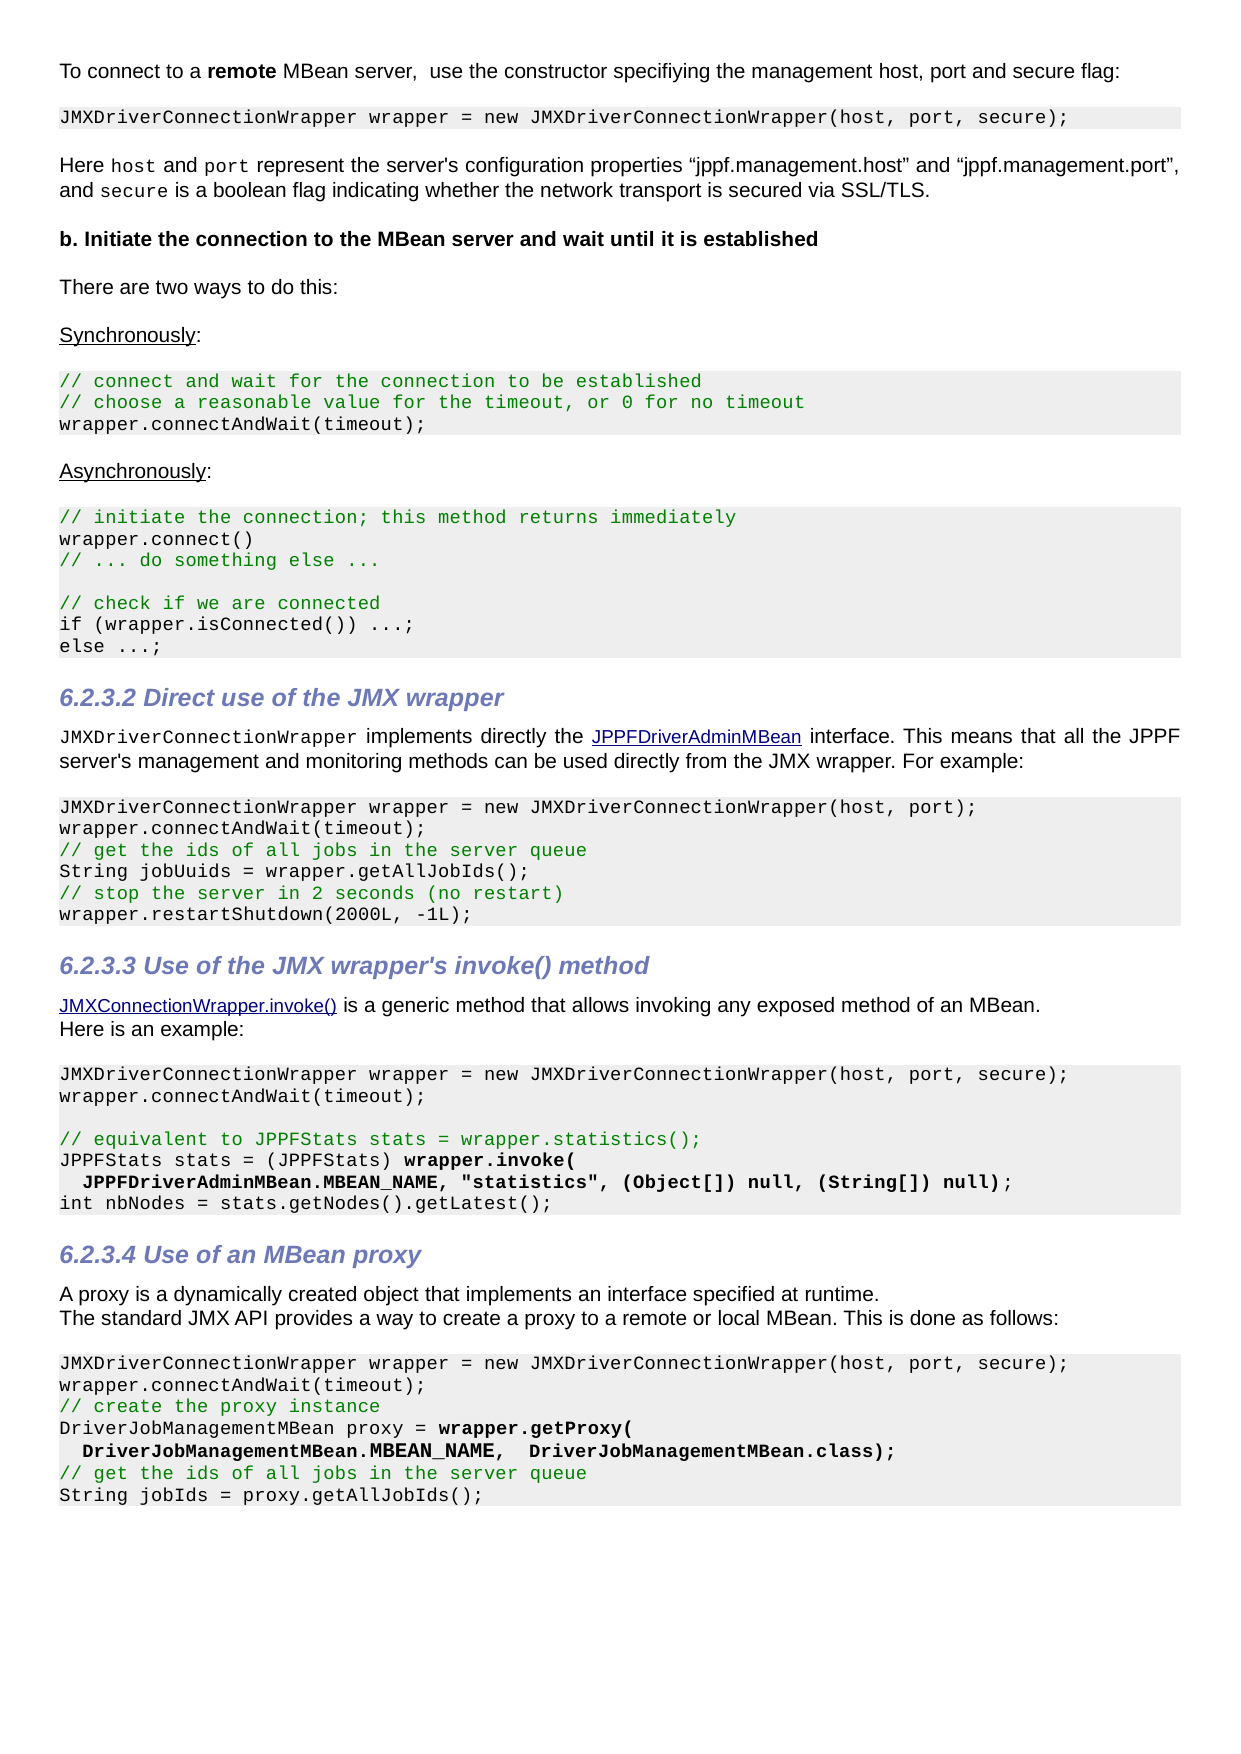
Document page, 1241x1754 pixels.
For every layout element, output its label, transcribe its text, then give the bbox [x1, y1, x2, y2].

text There are two ways to do this: [59, 275, 1181, 299]
text // connect and wait for the connection to be established [59, 371, 1181, 392]
text Synchronously: [59, 323, 1181, 347]
text // check if we are connected [59, 593, 1181, 615]
text // initiate the connection; this method returns immediately [59, 507, 1181, 529]
text // create the proxy instance [59, 1397, 1181, 1418]
text wrapper.restartShutdown(2000L, -1L); [59, 904, 1181, 926]
text Here host and port represent the server's configuration properties “jppf.management.host” and “jppf.management.port”, and secure is a boolean flag indicating whether the network transport is secured via SSL/TLS. [59, 153, 1181, 202]
text JMXDriverConnectionWrapper implements directly the JPPFDriverAdminMBean interface. This means that all the JPPF server's management and monitoring methods can be used directly from the JMX wrapper. For example: [59, 724, 1181, 773]
subtitle Direct use of the JMX wrapper [59, 683, 1181, 712]
text // ... do something else ... [59, 550, 1181, 572]
text // get the ids of all jobs in the server queue [59, 1463, 1181, 1485]
text JPPFStats stats = (JPPFStats) wrapper.invoke( [59, 1151, 1181, 1172]
text JMXConnectionWrapper.invoke() is a generic method that allows invoking any exposed method of an MBean. [59, 993, 1181, 1017]
text // get the ids of all jobs in the server queue [59, 840, 1181, 862]
text JPPFDriverAdminMBean.MBEAN_NAME, "statistics", (Object[]) null, (String[]) null); [59, 1172, 1181, 1193]
text wrapper.connectAndWait(timeout); [59, 414, 1181, 435]
text DriverJobManagementMBean.MBEAN_NAME, DriverJobManagementMBean.class); [59, 1439, 1181, 1463]
text // choose a reasonable value for the timeout, or 0 for no timeout [59, 392, 1181, 414]
text int nbNodes = stats.getNodes().getLatest(); [59, 1193, 1181, 1215]
text Asynchronously: [59, 459, 1181, 483]
text JMXDriverConnectionWrapper wrapper = new JMXDriverConnectionWrapper(host, port, secure); [59, 1065, 1181, 1086]
text wrapper.connectAndWait(timeout); [59, 819, 1181, 840]
subtitle Use of the JMX wrapper's invoke() method [59, 951, 1181, 980]
text if (wrapper.isConnected()) ...; [59, 615, 1181, 636]
text JMXDriverConnectionWrapper wrapper = new JMXDriverConnectionWrapper(host, port, secure); [59, 1354, 1181, 1375]
text To connect to a remote MBean server, use the constructor specifiying the management host, port and secure flag: [59, 59, 1181, 83]
text wrapper.connect() [59, 529, 1181, 550]
text String jobIds = proxy.getAllJobIds(); [59, 1485, 1181, 1506]
text // stop the server in 2 seconds (no restart) [59, 883, 1181, 904]
text wrapper.connectAndWait(timeout); [59, 1375, 1181, 1397]
text JMXDriverConnectionWrapper wrapper = new JMXDriverConnectionWrapper(host, port); [59, 797, 1181, 819]
text wrapper.connectAndWait(timeout); [59, 1086, 1181, 1108]
text A proxy is a dynamically created object that implements an interface specified at runtime. [59, 1282, 1181, 1306]
text JMXDriverConnectionWrapper wrapper = new JMXDriverConnectionWrapper(host, port, secure); [59, 107, 1181, 129]
text String jobUuids = wrapper.getAllJobIds(); [59, 862, 1181, 883]
text Here is an example: [59, 1017, 1181, 1041]
text else ...; [59, 636, 1181, 658]
text DriverJobManagementMBean proxy = wrapper.getProxy( [59, 1418, 1181, 1439]
subtitle Use of an MBean proxy [59, 1240, 1181, 1269]
text The standard JMX API provides a way to create a proxy to a remote or local MBean. This is done as follows: [59, 1306, 1181, 1330]
text b. Initiate the connection to the MBean server and wait until it is established [59, 227, 1181, 251]
text // equivalent to JPPFStats stats = wrapper.statistics(); [59, 1129, 1181, 1151]
